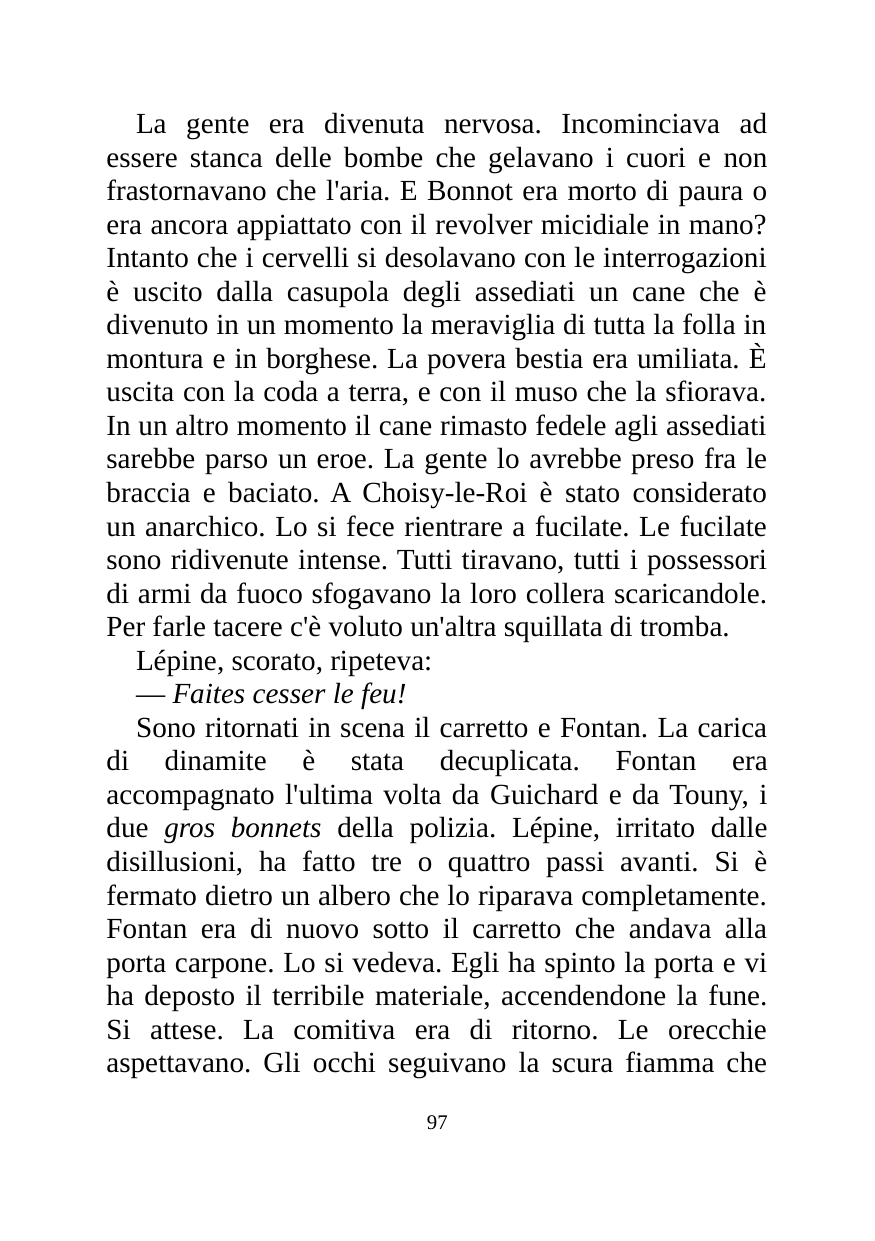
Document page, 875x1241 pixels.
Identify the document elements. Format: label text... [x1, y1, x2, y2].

text La gente era divenuta nervosa. Incominciava ad essere stanca delle bombe che gelavano i cuori e non frastornavano che l'aria. E Bonnot era morto di paura o era ancora appiattato con il revolver micidiale in mano? Intanto che i cervelli si desolavano con le interrogazioni è uscito dalla casupola degli assediati un cane che è divenuto in un momento la meraviglia di tutta la folla in montura e in borghese. La povera bestia era umiliata. È uscita con la coda a terra, e con il muso che la sfiorava. In un altro momento il cane rimasto fedele agli assediati sarebbe parso un eroe. La gente lo avrebbe preso fra le braccia e baciato. A Choisy-le-Roi è stato considerato un anarchico. Lo si fece rientrare a fucilate. Le fucilate sono ridivenute intense. Tutti tiravano, tutti i possessori di armi da fuoco sfogavano la loro collera scaricandole. Per farle tacere c'è voluto un'altra squillata di tromba. [106, 106, 768, 643]
text Lépine, scorato, ripeteva: [106, 643, 768, 676]
text Sono ritornati in scena il carretto e Fontan. La carica di dinamite è stata decuplicata. Fontan era accompagnato l'ultima volta da Guichard e da Touny, i due gros bonnets della polizia. Lépine, irritato dalle disillusioni, ha fatto tre o quattro passi avanti. Si è fermato dietro un albero che lo riparava completamente. Fontan era di nuovo sotto il carretto che andava alla porta carpone. Lo si vedeva. Egli ha spinto la porta e vi ha deposto il terribile materiale, accendendone la fune. Si attese. La comitiva era di ritorno. Le orecchie aspettavano. Gli occhi seguivano la scura fiamma che [106, 710, 768, 1079]
text — Faites cesser le feu! [106, 676, 768, 710]
